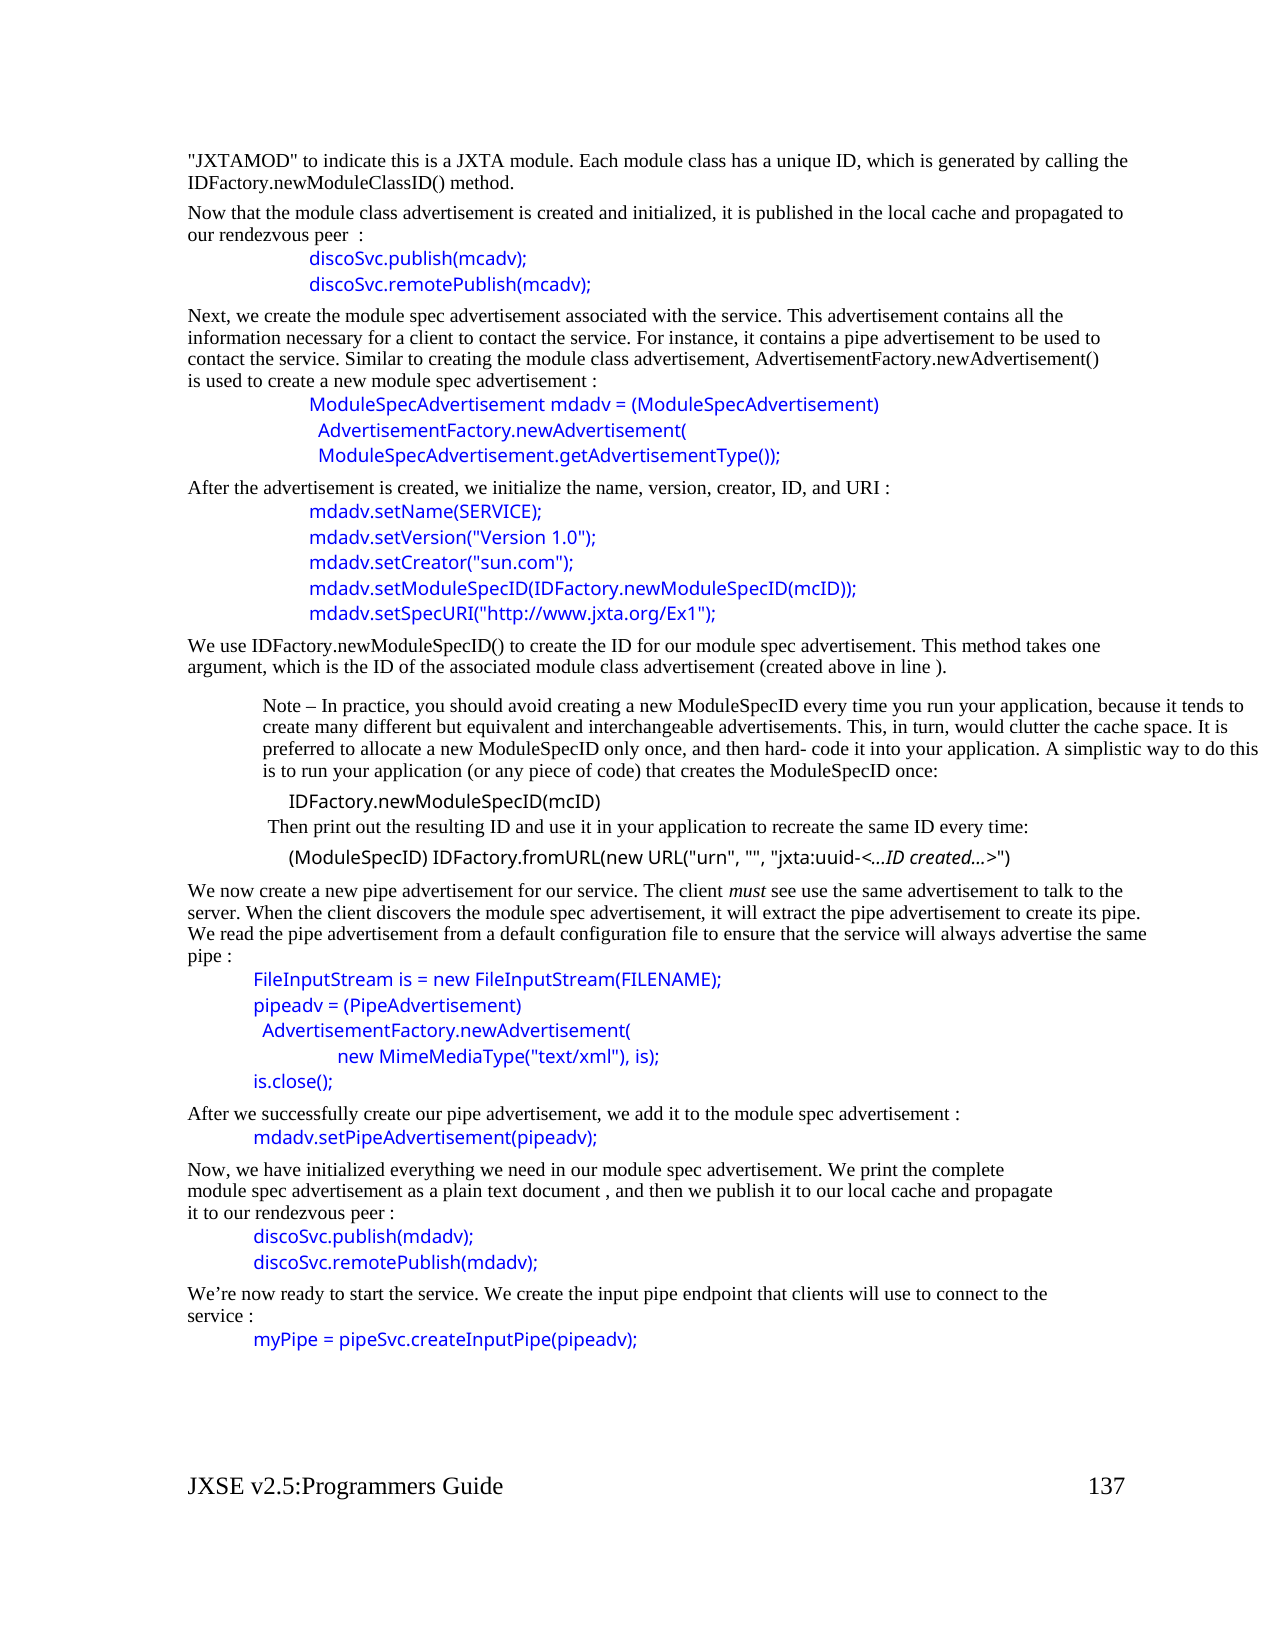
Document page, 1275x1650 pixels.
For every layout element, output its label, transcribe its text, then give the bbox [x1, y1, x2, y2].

text FileInputStream is = new FileInputStream(FILENAME); [187, 967, 1063, 992]
text mdadv.setName(SERVICE); [243, 498, 1150, 524]
text Next, we create the module spec advertisement associated with the service. This advertisement contains all the information necessary for a client to contact the service. For instance, it contains a pipe advertisement to be used to contact the service. Similar to creating the module class advertisement, AdvertisementFactory.newAdvertisement() is used to create a new module spec advertisement : [187, 305, 1117, 392]
text mdadv.setCreator("sun.com"); [243, 549, 1150, 575]
text Now that the module class advertisement is created and initialized, it is published in the local cache and propagated to our rendezvous peer : [187, 202, 1150, 245]
text ModuleSpecAdvertisement mdadv = (ModuleSpecAdvertisement) [243, 392, 1150, 417]
text "JXTAMOD" to indicate this is a JXTA module. Each module class has a unique ID, which is generated by calling the IDFactory.newModuleClassID() method. [187, 150, 1150, 193]
text ModuleSpecAdvertisement.getAdvertisementType()); [243, 443, 1150, 468]
text Now, we have initialized everything we need in our module spec advertisement. We print the complete module spec advertisement as a plain text document , and then we publish it to our local cache and propagate it to our rendezvous peer : [187, 1158, 1063, 1224]
text mdadv.setVersion("Version 1.0"); [243, 524, 1150, 549]
text mdadv.setModuleSpecID(IDFactory.newModuleSpecID(mcID)); [243, 575, 1150, 601]
text mdadv.setSpecURI("http://www.jxta.org/Ex1"); [243, 601, 1150, 626]
text We use IDFactory.newModuleSpecID() to create the ID for our module spec advertisement. This method takes one argument, which is the ID of the associated module class advertisement (created above in line ). [187, 634, 1150, 678]
list In practice, you should avoid creating a new ModuleSpecID every time you run your application, because it tends to create many different but equivalent and interchangeable advertisements. This, in turn, would clutter the cache space. It is preferred to allocate a new ModuleSpecID only once, and then hard- code it into your application. A simplistic way to do this is to run your application (or any piece of code) that creates the ModuleSpecID once: IDFactory.newModuleSpecID(mcID) Then print out the resulting ID and use it in your application to recreate the same ID every time: (ModuleSpecID) IDFactory.fromURL(new URL("urn", "", "jxta:uuid-<...ID created...>") [262, 695, 1267, 871]
text discoSvc.remotePublish(mdadv); [187, 1249, 1063, 1275]
text is.close(); [187, 1069, 1063, 1094]
text We now create a new pipe advertisement for our service. The client must see use the same advertisement to talk to the server. When the client discovers the module spec advertisement, it will extract the pipe advertisement to create its pipe. We read the pipe advertisement from a default configuration file to ensure that the service will always advertise the same pipe : [187, 880, 1150, 967]
text After the advertisement is created, we initialize the name, version, creator, ID, and URI : [187, 477, 1150, 498]
text new MimeMediaType("text/xml"), is); [187, 1043, 1063, 1069]
text discoSvc.remotePublish(mcadv); [243, 271, 1150, 296]
text discoSvc.publish(mdadv); [187, 1224, 1063, 1249]
text We’re now ready to start the service. We create the input pipe endpoint that clients will use to connect to the service : [187, 1283, 1063, 1327]
text myPipe = pipeSvc.createInputPipe(pipeadv); [187, 1327, 1063, 1352]
text mdadv.setPipeAdvertisement(pipeadv); [187, 1124, 1063, 1150]
text pipeadv = (PipeAdvertisement) [187, 992, 1063, 1018]
text AdvertisementFactory.newAdvertisement( [243, 417, 1150, 443]
text After we successfully create our pipe advertisement, we add it to the module spec advertisement : [187, 1103, 1063, 1124]
text AdvertisementFactory.newAdvertisement( [187, 1018, 1063, 1043]
text discoSvc.publish(mcadv); [243, 245, 1150, 271]
